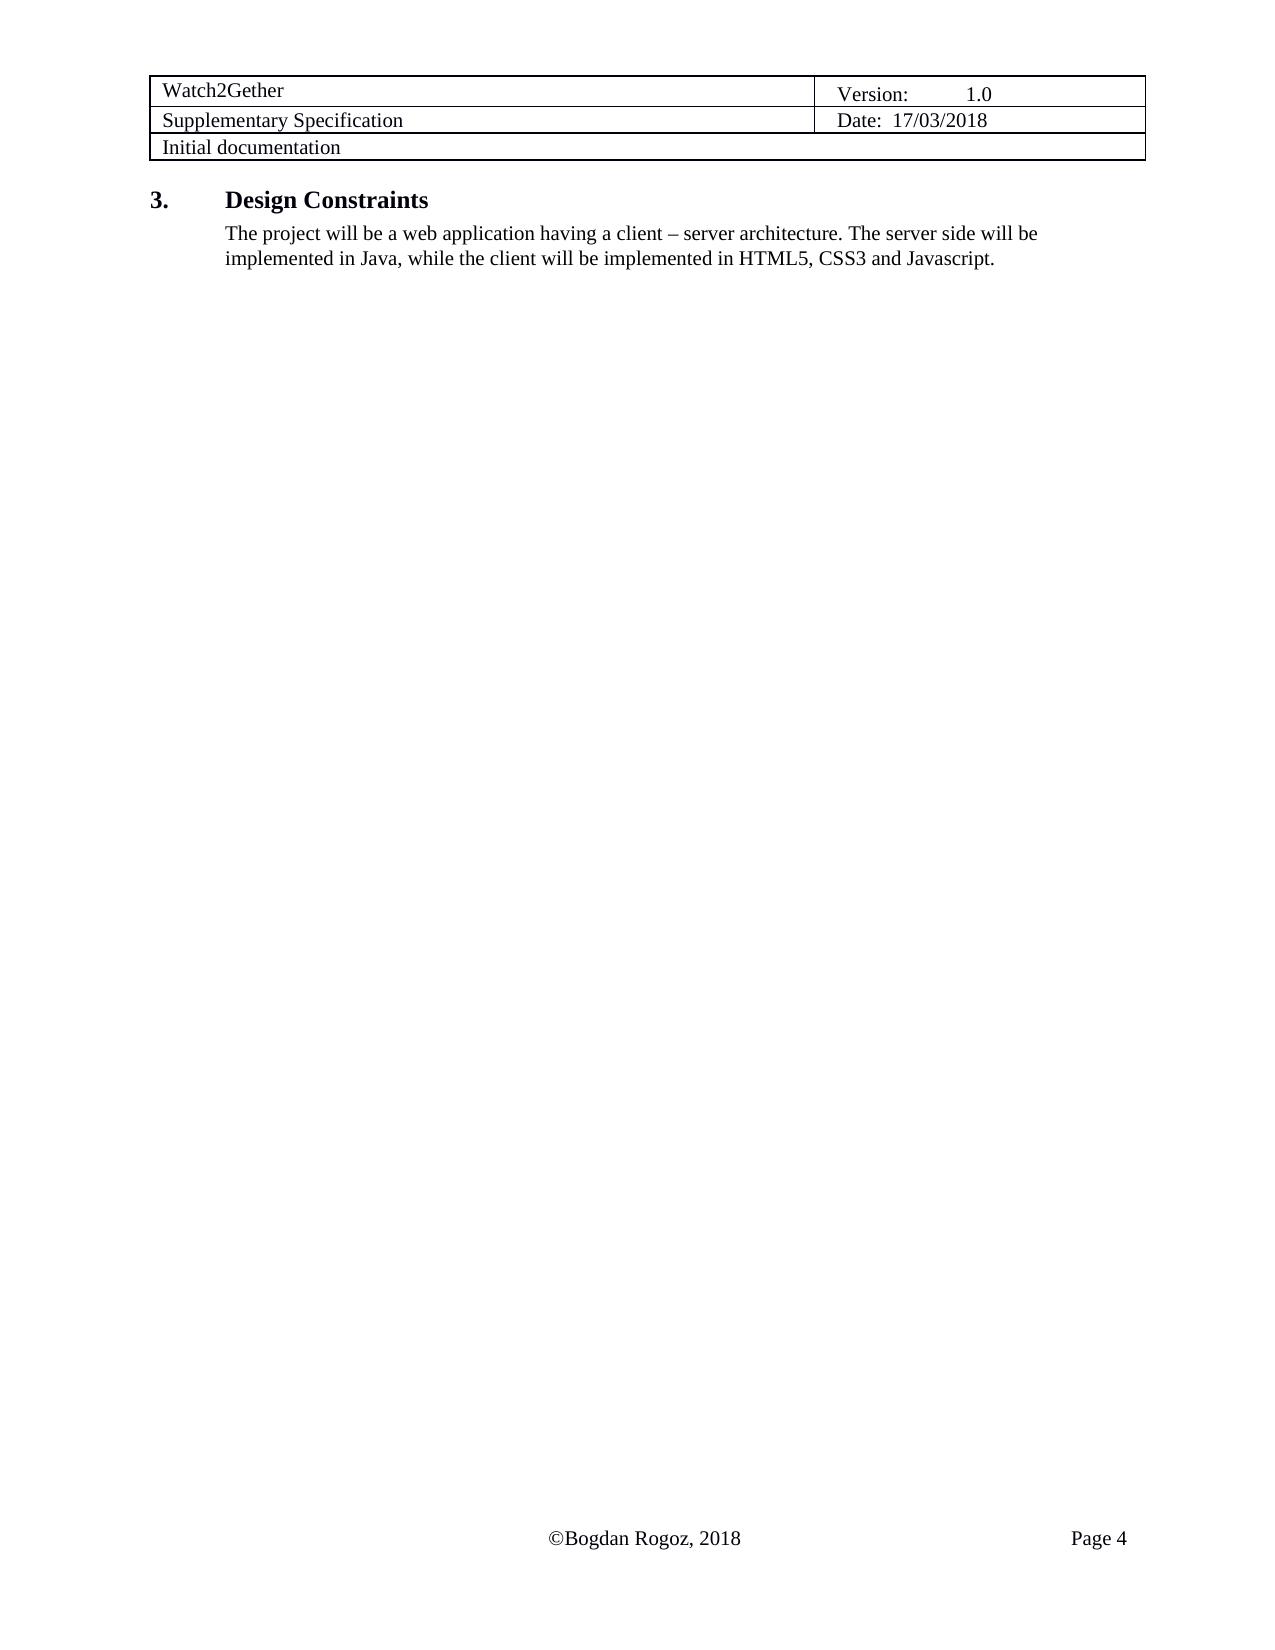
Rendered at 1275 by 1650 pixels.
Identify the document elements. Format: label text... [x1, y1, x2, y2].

subtitle Design Constraints [150, 185, 1125, 214]
text The project will be a web application having a client – server architecture. The server side will be implemented in Java, while the client will be implemented in HTML5, CSS3 and Javascript. [225, 220, 1125, 270]
